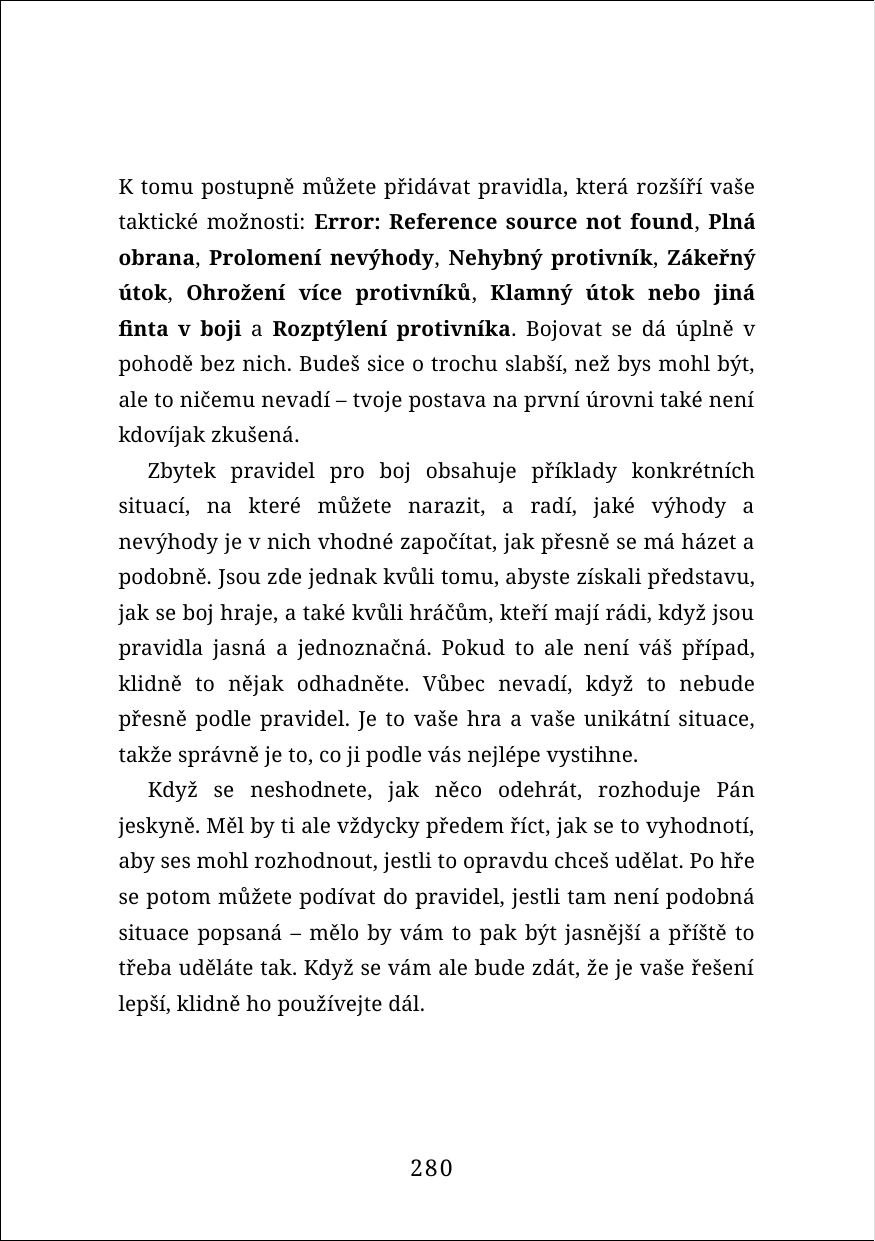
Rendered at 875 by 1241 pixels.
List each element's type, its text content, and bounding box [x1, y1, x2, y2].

text K tomu postupně můžete přidávat pravidla, která rozšíří vaše taktické možnosti: Error: Reference source not found, Plná obrana, Prolomení nevýhody, Nehybný protivník, Zákeřný útok, Ohrožení více protivníků, Klamný útok nebo jiná finta v boji a Rozptýlení protivníka. Bojovat se dá úplně v pohodě bez nich. Budeš sice o trochu slabší, než bys mohl být, ale to ničemu nevadí – tvoje postava na první úrovni také není kdovíjak zkušená. Zbytek pravidel pro boj obsahuje příklady konkrétních situací, na které můžete narazit, a radí, jaké výhody a nevýhody je v nich vhodné započítat, jak přesně se má házet a podobně. Jsou zde jednak kvůli tomu, abyste získali představu, jak se boj hraje, a také kvůli hráčům, kteří mají rádi, když jsou pravidla jasná a jednoznačná. Pokud to ale není váš případ, klidně to nějak odhadněte. Vůbec nevadí, když to nebude přesně podle pravidel. Je to vaše hra a vaše unikátní situace, takže správně je to, co ji podle vás nejlépe vystihne. Když se neshodnete, jak něco odehrát, rozhoduje Pán jeskyně. Měl by ti ale vždycky předem říct, jak se to vyhodnotí, aby ses mohl rozhodnout, jestli to opravdu chceš udělat. Po hře se potom můžete podívat do pravidel, jestli tam není podobná situace popsaná – mělo by vám to pak být jasnější a příště to třeba uděláte tak. Když se vám ale bude zdát, že je vaše řešení lepší, klidně ho používejte dál. [118, 172, 756, 1017]
